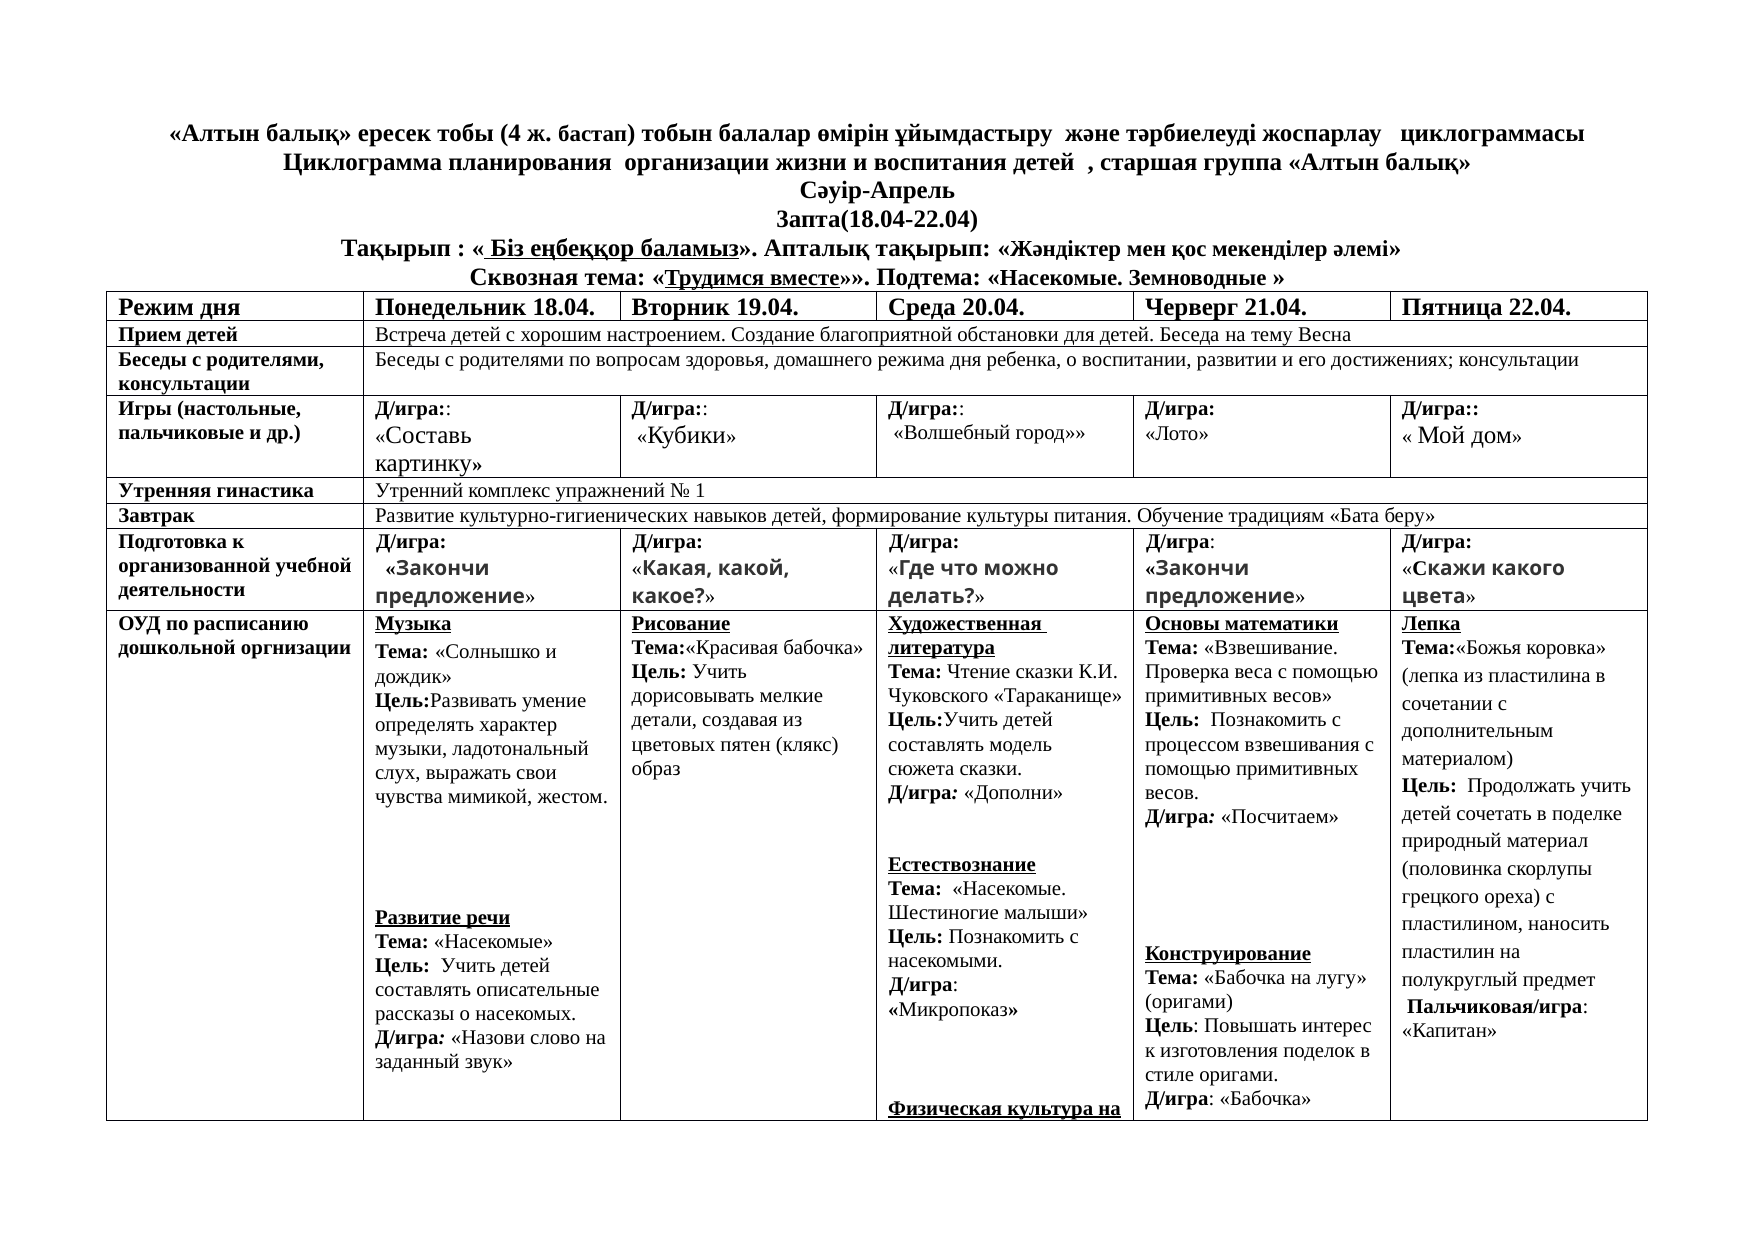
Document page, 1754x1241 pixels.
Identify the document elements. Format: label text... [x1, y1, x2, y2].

table_cell Беседы с родителями, консультации [107, 347, 363, 395]
table_cell Д/игра:: «Составь картинку» [364, 396, 620, 477]
table_cell Д/игра: «Скажи какого цвета» [1391, 529, 1647, 610]
table_cell Встреча детей с хорошим настроением. Создание благоприятной обстановки для детей. Беседа на тему Весна [364, 321, 1647, 346]
table_cell Завтрак [107, 504, 363, 527]
table_cell ОУД по расписанию дошкольной оргнизации [107, 611, 363, 1119]
text Сквозная тема: «Трудимся вместе»». Подтема: «Насекомые. Земноводные » [118, 262, 1636, 291]
table_header Режим дня [107, 292, 363, 320]
table_cell Д/игра:: « Мой дом» [1391, 396, 1647, 477]
table_cell Д/игра:: «Волшебный город»» [877, 396, 1133, 477]
table_cell Основы математики Тема: «Взвешивание. Проверка веса с помощью примитивных весов» Цель: Познакомить с процессом взвешивания с помощью примитивных весов. Д/игра: «Посчитаем» Конструирование Тема: «Бабочка на лугу» (оригами) Цель: Повышать интерес к изготовления поделок в стиле оригами. Д/игра: «Бабочка» [1134, 611, 1390, 1119]
table_cell Игры (настольные, пальчиковые и др.) [107, 396, 363, 477]
table_header Пятница 22.04. [1391, 292, 1647, 320]
table_cell Д/игра: «Какая, какой, какое?» [621, 529, 876, 610]
table_cell Прием детей [107, 321, 363, 346]
text «Алтын балық» ересек тобы (4 ж. бастап) тобын балалар өмірін ұйымдастыру және тәрбиелеуді жоспарлау циклограммасы Циклограмма планирования организации жизни и воспитания детей , старшая группа «Алтын балық» [118, 118, 1636, 176]
table_header Черверг 21.04. [1134, 292, 1390, 320]
table_header Вторник 19.04. [621, 292, 876, 320]
table_cell Д/игра: «Где что можно делать?» [877, 529, 1133, 610]
table_cell Подготовка к организованной учебной деятельности [107, 529, 363, 610]
table_cell Д/игра: «Закончи предложение» [364, 529, 620, 610]
table_cell Утренний комплекс упражнений № 1 [364, 478, 1647, 502]
table_cell Утренняя гинастика [107, 478, 363, 502]
table_cell Развитие культурно-гигиенических навыков детей, формирование культуры питания. Обучение традициям «Бата беру» [364, 504, 1647, 527]
table_cell Рисование Тема:«Красивая бабочка» Цель: Учить дорисовывать мелкие детали, создавая из цветовых пятен (клякс) образ [621, 611, 876, 1119]
table_cell Лепка Тема:«Божья коровка» (лепка из пластилина в сочетании с дополнительным материалом) Цель: Продолжать учить детей сочетать в поделке природный материал (половинка скорлупы грецкого ореха) с пластилином, наносить пластилин на полукруглый предмет Пальчиковая/игра: «Капитан» [1391, 611, 1647, 1119]
table_cell Беседы с родителями по вопросам здоровья, домашнего режима дня ребенка, о воспитании, развитии и его достижениях; консультации [364, 347, 1647, 395]
table_header Понедельник 18.04. [364, 292, 620, 320]
table_cell Д/игра: «Закончи предложение» [1134, 529, 1390, 610]
text 3апта(18.04-22.04) [118, 204, 1636, 233]
table_cell Музыка Тема: «Солнышко и дождик» Цель:Развивать умение определять характер музыки, ладотональный слух, выражать свои чувства мимикой, жестом. Развитие речи Тема: «Насекомые» Цель: Учить детей составлять описательные рассказы о насекомых. Д/игра: «Назови слово на заданный звук» [364, 611, 620, 1119]
table_cell Д/игра: «Лото» [1134, 396, 1390, 477]
table_cell Д/игра:: «Кубики» [621, 396, 876, 477]
text Сәуір-Апрель [118, 176, 1636, 204]
text Тақырып : « Біз еңбеққор баламыз». Апталық тақырып: «Жәндіктер мен қос мекенділер әлемі» [118, 233, 1636, 262]
table_header Среда 20.04. [877, 292, 1133, 320]
table_cell Художественная литература Тема: Чтение сказки К.И. Чуковского «Тараканище» Цель:Учить детей составлять модель сюжета сказки. Д/игра: «Дополни» Естествознание Тема: «Насекомые. Шестиногие малыши» Цель: Познакомить с насекомыми. Д/игра: «Микропоказ» Физическая культура на [877, 611, 1133, 1119]
